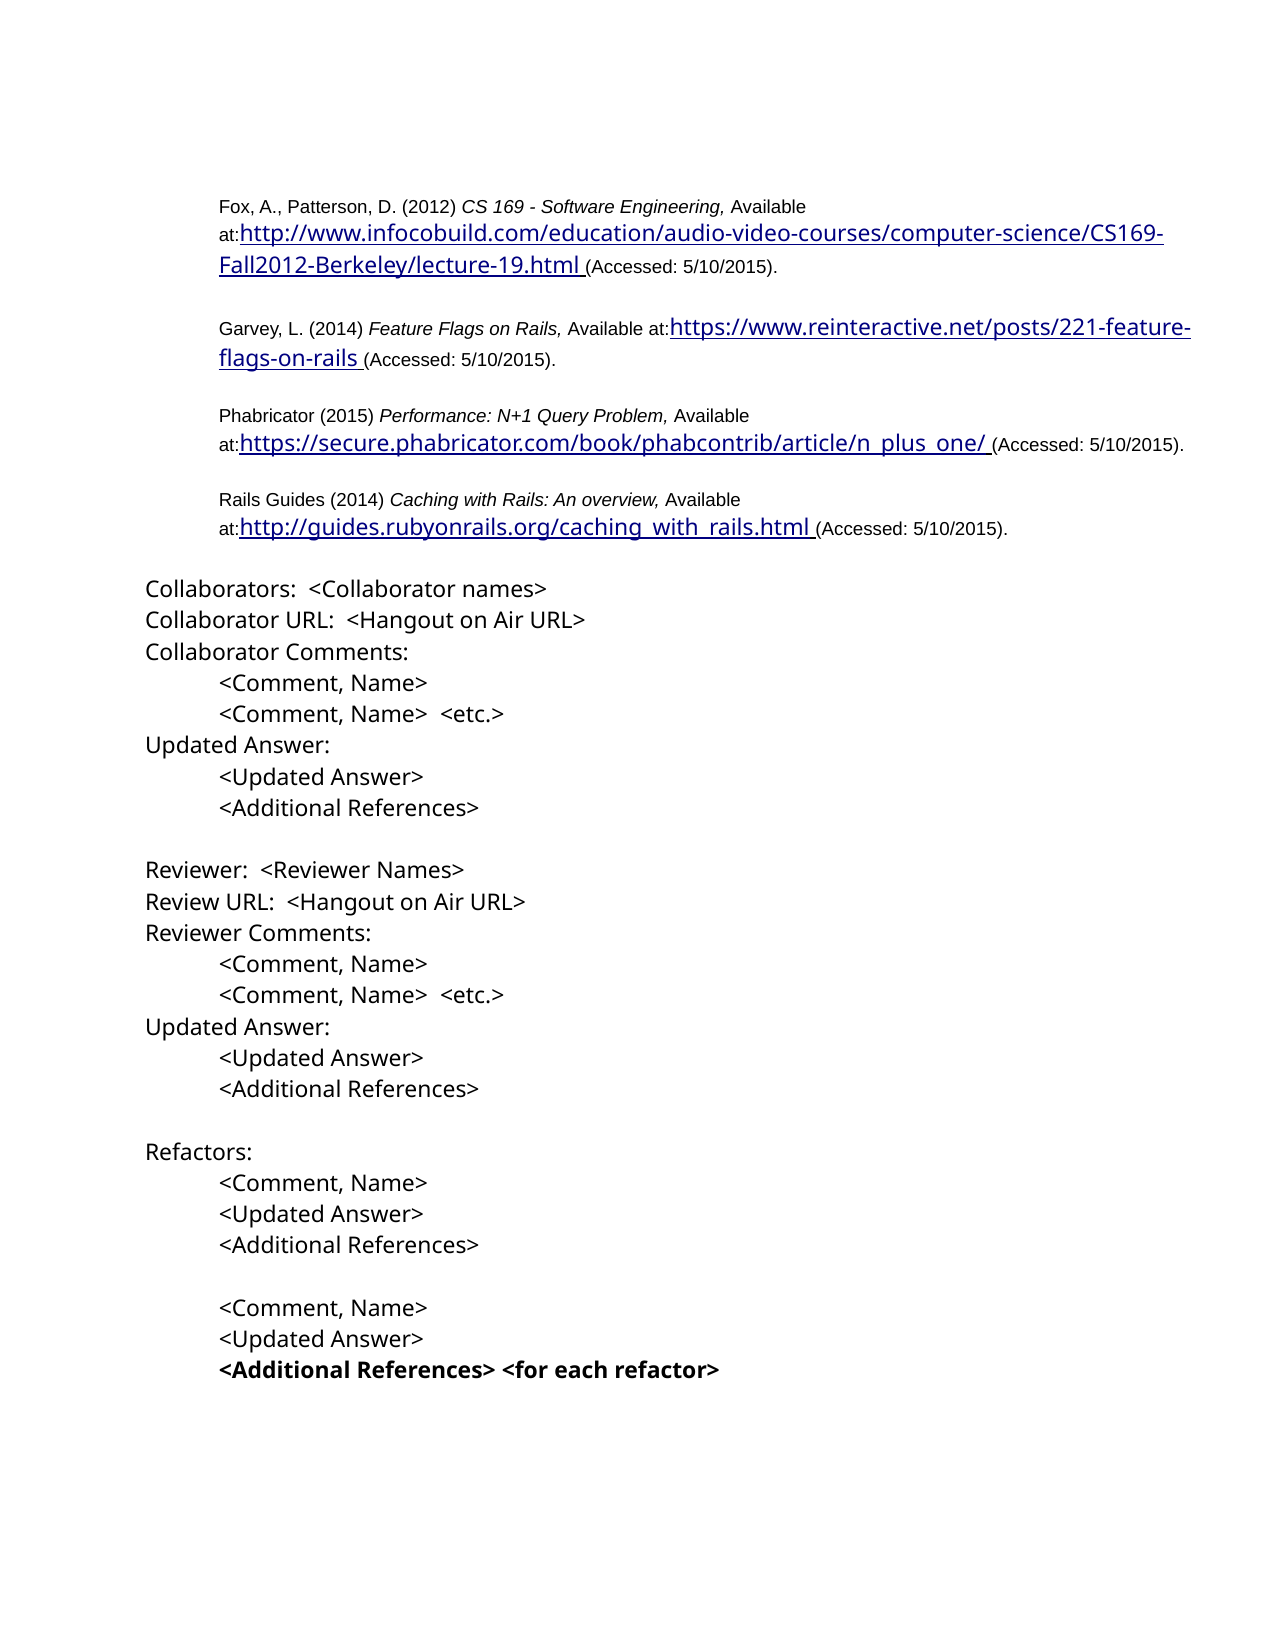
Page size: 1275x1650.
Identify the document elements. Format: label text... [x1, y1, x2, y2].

text Reviewer Comments: [145, 917, 1204, 948]
text Collaborator Comments: [145, 636, 1204, 667]
text <Additional References> <for each refactor> [218, 1354, 1204, 1386]
text <Comment, Name> [218, 1292, 1204, 1323]
text <Updated Answer> [218, 1323, 1204, 1354]
text <Additional References> [218, 792, 1204, 823]
text <Comment, Name> <etc.> [218, 979, 1204, 1011]
text <Comment, Name> <Comment, Name> <etc.> [218, 667, 1204, 729]
text Fox, A., Patterson, D. (2012) CS 169 - Software Engineering, Available at:http://www.infocobuild.com/education/audio-video-courses/computer-science/CS169-Fall2012-Berkeley/lecture-19.html (Accessed: 5/10/2015). [218, 196, 1204, 280]
text <Comment, Name> [218, 1167, 1204, 1198]
text Review URL: <Hangout on Air URL> [145, 886, 1204, 917]
text <Comment, Name> [218, 948, 1204, 979]
text Updated Answer: [145, 1011, 1204, 1042]
text <Updated Answer> [218, 1198, 1204, 1229]
text Collaborator URL: <Hangout on Air URL> [145, 604, 1204, 636]
text Collaborators: <Collaborator names> [145, 573, 1204, 604]
text <Additional References> [218, 1229, 1204, 1261]
text <Updated Answer> [218, 1042, 1204, 1073]
text Rails Guides (2014) Caching with Rails: An overview, Available at:http://guides.rubyonrails.org/caching_with_rails.html (Accessed: 5/10/2015). [218, 489, 1204, 542]
text <Additional References> [218, 1073, 1204, 1104]
text Reviewer: <Reviewer Names> [145, 854, 1204, 886]
text Phabricator (2015) Performance: N+1 Query Problem, Available at:https://secure.phabricator.com/book/phabcontrib/article/n_plus_one/ (Accessed: 5/10/2015). [218, 405, 1204, 458]
text Refactors: [145, 1136, 1204, 1167]
text Updated Answer: [145, 729, 1204, 761]
text Garvey, L. (2014) Feature Flags on Rails, Available at:https://www.reinteractive.net/posts/221-feature-flags-on-rails (Accessed: 5/10/2015). [218, 311, 1204, 374]
text <Updated Answer> [218, 761, 1204, 792]
